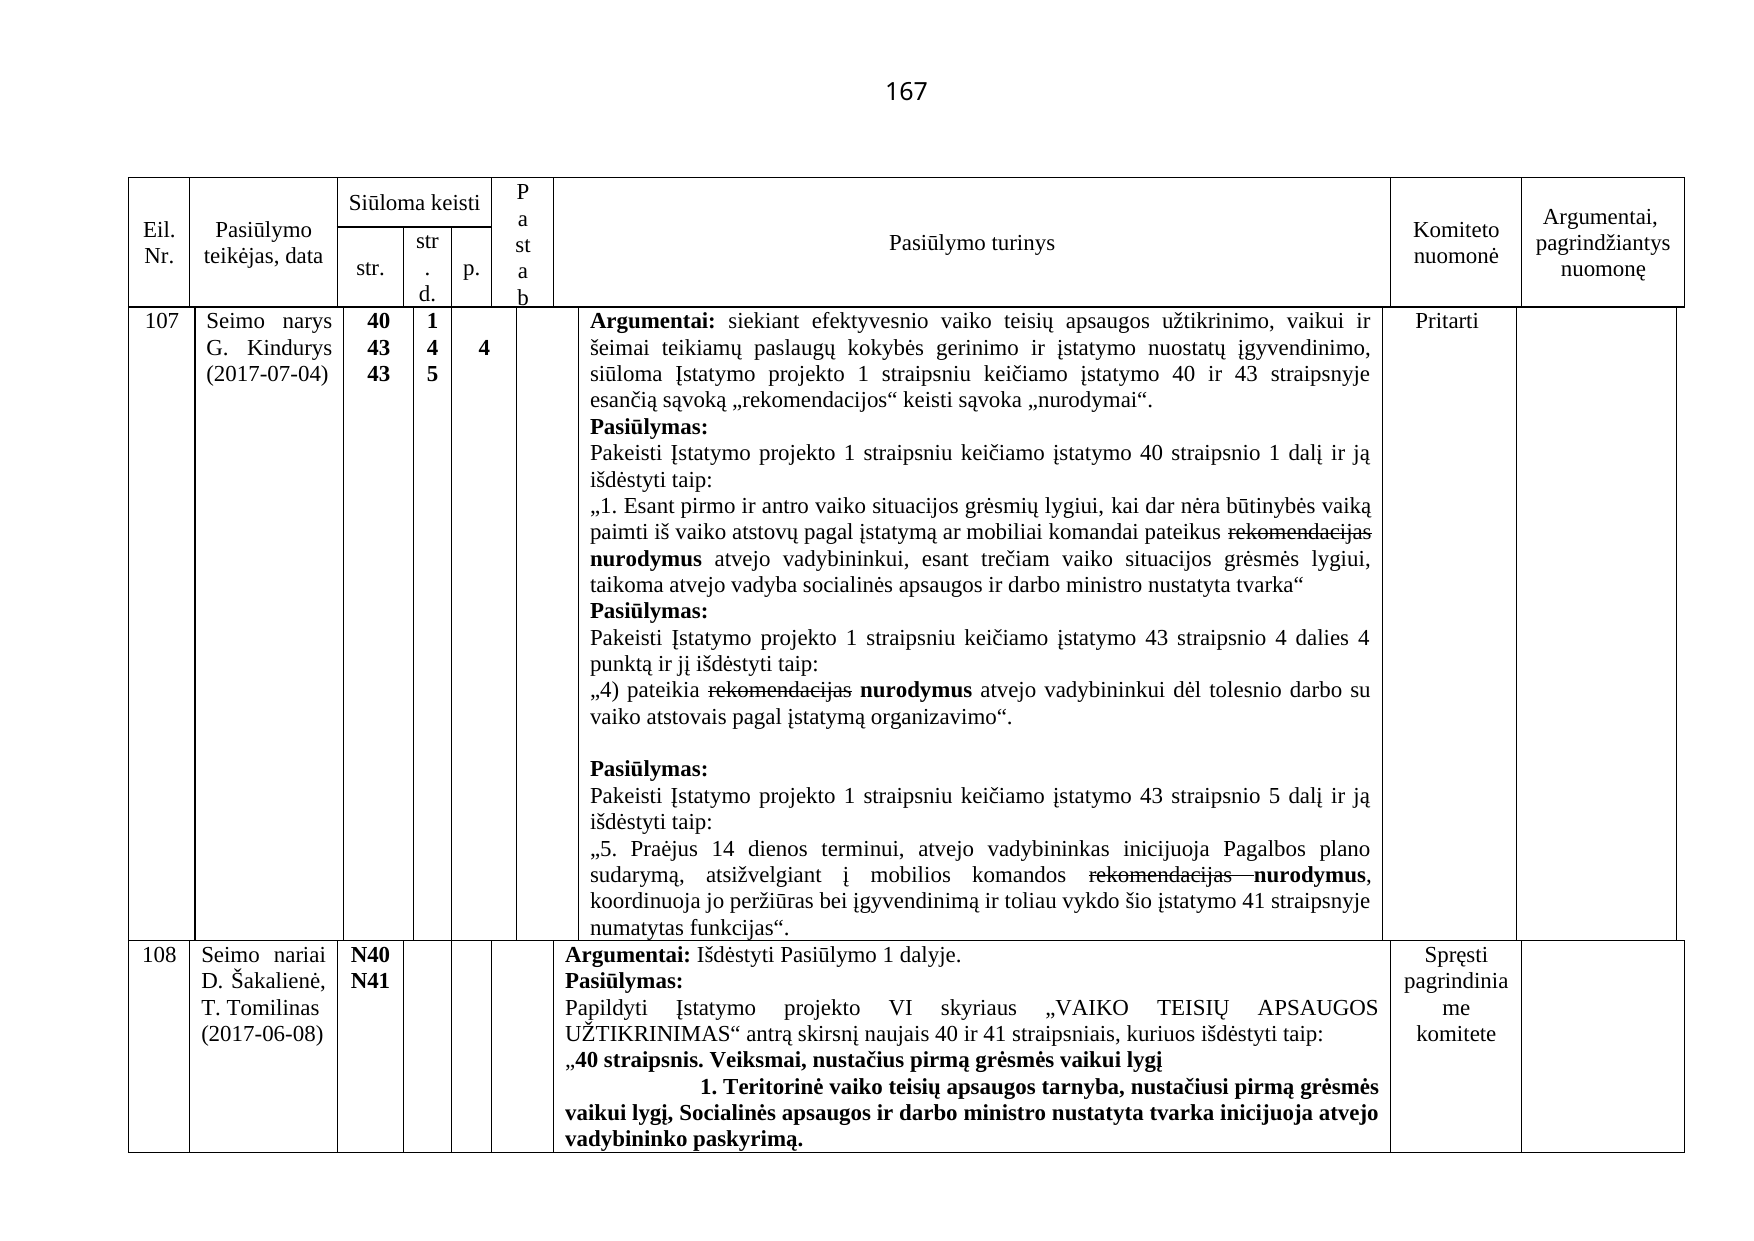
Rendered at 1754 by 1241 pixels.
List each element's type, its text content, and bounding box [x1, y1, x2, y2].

table_cell Argumentai: Išdėstyti Pasiūlymo 1 dalyje. Pasiūlymas: Papildyti Įstatymo projekto VI skyriaus „VAIKO TEISIŲ APSAUGOS UŽTIKRINIMAS“ antrą skirsnį naujais 40 ir 41 straipsniais, kuriuos išdėstyti taip: „40 straipsnis. Veiksmai, nustačius pirmą grėsmės vaikui lygį 1. Teritorinė vaiko teisių apsaugos tarnyba, nustačiusi pirmą grėsmės vaikui lygį, Socialinės apsaugos ir darbo ministro nustatyta tvarka inicijuoja atvejo vadybininko paskyrimą. [554, 941, 1390, 1152]
table_cell Seimo narys G. Kindurys (2017-07-04) [196, 308, 343, 940]
table_header Pasiūlymo teikėjas, data [190, 178, 337, 306]
table_cell N40 N41 [338, 941, 403, 1152]
table_header Eil. Nr. [129, 178, 189, 306]
table_cell [1677, 308, 1685, 940]
table_cell Pritarti [1383, 308, 1516, 940]
table_header Argumentai, pagrindžiantys nuomonę [1522, 178, 1684, 306]
table_cell Seimo nariai D. Šakalienė, T. Tomilinas (2017-06-08) [190, 941, 337, 1152]
table_cell [517, 308, 578, 940]
table_cell [404, 941, 451, 1152]
table_header Pasiūlymo turinys [554, 178, 1390, 306]
table_cell Spręsti pagrindiniame komitete [1391, 941, 1521, 1152]
table_cell str. [338, 228, 403, 306]
table_cell [452, 941, 491, 1152]
table_header Komiteto nuomonė [1391, 178, 1521, 306]
table_cell 4 [452, 308, 516, 940]
table_cell p. [452, 228, 491, 306]
table_header Siūloma keisti [338, 178, 491, 226]
table_cell 1 4 5 [414, 308, 451, 940]
table_header Pastabos [492, 178, 553, 306]
table_cell [1522, 941, 1684, 1152]
table_cell 40 43 43 [344, 308, 413, 940]
table_cell 108 [129, 941, 189, 1152]
table_cell str. d. [404, 228, 451, 306]
table_cell 107 [129, 308, 194, 940]
table_cell [492, 941, 553, 1152]
table_cell Argumentai: siekiant efektyvesnio vaiko teisių apsaugos užtikrinimo, vaikui ir šeimai teikiamų paslaugų kokybės gerinimo ir įstatymo nuostatų įgyvendinimo, siūloma Įstatymo projekto 1 straipsniu keičiamo įstatymo 40 ir 43 straipsnyje esančią sąvoką „rekomendacijos“ keisti sąvoka „nurodymai“. Pasiūlymas: Pakeisti Įstatymo projekto 1 straipsniu keičiamo įstatymo 40 straipsnio 1 dalį ir ją išdėstyti taip: „1. Esant pirmo ir antro vaiko situacijos grėsmių lygiui, kai dar nėra būtinybės vaiką paimti iš vaiko atstovų pagal įstatymą ar mobiliai komandai pateikus rekomendacijas nurodymus atvejo vadybininkui, esant trečiam vaiko situacijos grėsmės lygiui, taikoma atvejo vadyba socialinės apsaugos ir darbo ministro nustatyta tvarka“ Pasiūlymas: Pakeisti Įstatymo projekto 1 straipsniu keičiamo įstatymo 43 straipsnio 4 dalies 4 punktą ir jį išdėstyti taip: „4) pateikia rekomendacijas nurodymus atvejo vadybininkui dėl tolesnio darbo su vaiko atstovais pagal įstatymą organizavimo“. Pasiūlymas: Pakeisti Įstatymo projekto 1 straipsniu keičiamo įstatymo 43 straipsnio 5 dalį ir ją išdėstyti taip: „5. Praėjus 14 dienos terminui, atvejo vadybininkas inicijuoja Pagalbos plano sudarymą, atsižvelgiant į mobilios komandos rekomendacijas nurodymus, koordinuoja jo peržiūras bei įgyvendinimą ir toliau vykdo šio įstatymo 41 straipsnyje numatytas funkcijas“. [579, 308, 1382, 940]
table_cell [1517, 308, 1676, 940]
